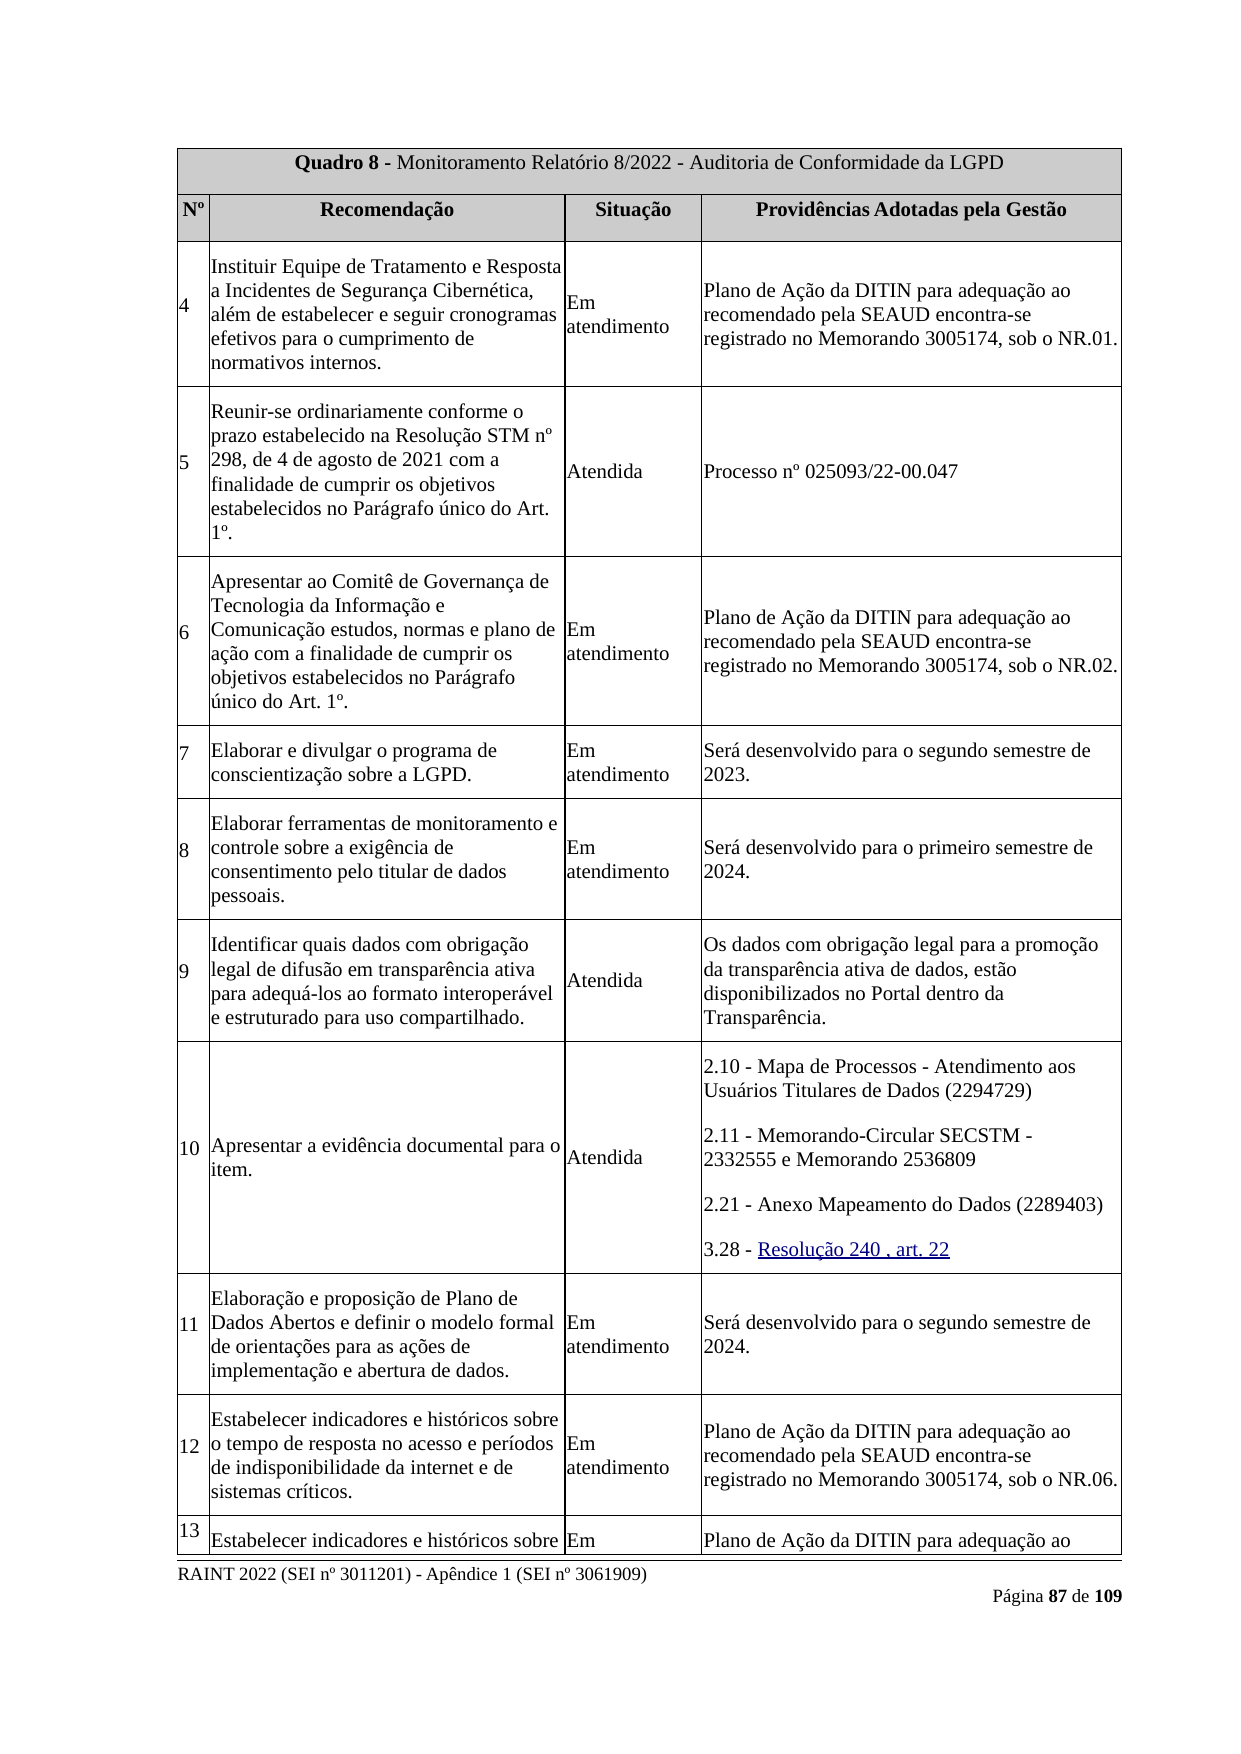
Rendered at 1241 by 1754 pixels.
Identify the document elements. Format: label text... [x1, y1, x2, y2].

table_cell 5 [178, 387, 209, 556]
table_cell 11 [178, 1274, 209, 1394]
table_cell Em atendimento [566, 557, 701, 725]
table_cell Estabelecer indicadores e históricos sobre [210, 1516, 564, 1554]
table_cell 13 [178, 1516, 209, 1554]
table_cell Em [566, 1516, 701, 1554]
table_cell Elaborar ferramentas de monitoramento e controle sobre a exigência de consentimento pelo titular de dados pessoais. [210, 799, 564, 919]
table_cell Será desenvolvido para o segundo semestre de 2023. [702, 726, 1121, 798]
table_cell 9 [178, 920, 209, 1041]
table_cell Recomendação [210, 195, 564, 241]
table_cell Elaboração e proposição de Plano de Dados Abertos e definir o modelo formal de orientações para as ações de implementação e abertura de dados. [210, 1274, 564, 1394]
table_cell 12 [178, 1395, 209, 1515]
table_cell Em atendimento [566, 799, 701, 919]
table_cell Os dados com obrigação legal para a promoção da transparência ativa de dados, estão disponibilizados no Portal dentro da Transparência. [702, 920, 1121, 1041]
table_cell Apresentar ao Comitê de Governança de Tecnologia da Informação e Comunicação estudos, normas e plano de ação com a finalidade de cumprir os objetivos estabelecidos no Parágrafo único do Art. 1º. [210, 557, 564, 725]
table_cell Reunir-se ordinariamente conforme o prazo estabelecido na Resolução STM nº 298, de 4 de agosto de 2021 com a finalidade de cumprir os objetivos estabelecidos no Parágrafo único do Art. 1º. [210, 387, 564, 556]
table_cell Estabelecer indicadores e históricos sobre o tempo de resposta no acesso e períodos de indisponibilidade da internet e de sistemas críticos. [210, 1395, 564, 1515]
table_cell Plano de Ação da DITIN para adequação ao [702, 1516, 1121, 1554]
table_cell Plano de Ação da DITIN para adequação ao recomendado pela SEAUD encontra-se registrado no Memorando 3005174, sob o NR.02. [702, 557, 1121, 725]
table_cell 8 [178, 799, 209, 919]
table_cell Atendida [566, 1042, 701, 1272]
table_cell 10 [178, 1042, 209, 1272]
table_cell Em atendimento [566, 1274, 701, 1394]
table_cell Providências Adotadas pela Gestão [702, 195, 1121, 241]
table_cell 6 [178, 557, 209, 725]
table_cell Em atendimento [566, 726, 701, 798]
table_cell Em atendimento [566, 242, 701, 386]
table_cell Atendida [566, 387, 701, 556]
table_cell Plano de Ação da DITIN para adequação ao recomendado pela SEAUD encontra-se registrado no Memorando 3005174, sob o NR.06. [702, 1395, 1121, 1515]
table_cell Será desenvolvido para o primeiro semestre de 2024. [702, 799, 1121, 919]
table_cell 4 [178, 242, 209, 386]
table_cell Elaborar e divulgar o programa de conscientização sobre a LGPD. [210, 726, 564, 798]
table_cell Plano de Ação da DITIN para adequação ao recomendado pela SEAUD encontra-se registrado no Memorando 3005174, sob o NR.01. [702, 242, 1121, 386]
table_cell 2.10 - Mapa de Processos - Atendimento aos Usuários Titulares de Dados (2294729) 2.11 - Memorando-Circular SECSTM - 2332555 e Memorando 2536809 2.21 - Anexo Mapeamento do Dados (2289403) 3.28 - Resolução 240 , art. 22 [702, 1042, 1121, 1272]
table_cell Identificar quais dados com obrigação legal de difusão em transparência ativa para adequá-los ao formato interoperável e estruturado para uso compartilhado. [210, 920, 564, 1041]
table_cell Situação [566, 195, 701, 241]
table_cell Nº [178, 195, 209, 241]
table_header Quadro 8 - Monitoramento Relatório 8/2022 - Auditoria de Conformidade da LGPD [178, 149, 1121, 194]
table_cell 7 [178, 726, 209, 798]
table_cell Instituir Equipe de Tratamento e Resposta a Incidentes de Segurança Cibernética, além de estabelecer e seguir cronogramas efetivos para o cumprimento de normativos internos. [210, 242, 564, 386]
table_cell Em atendimento [566, 1395, 701, 1515]
table_cell Será desenvolvido para o segundo semestre de 2024. [702, 1274, 1121, 1394]
table_cell Apresentar a evidência documental para o item. [210, 1042, 564, 1272]
table_cell Atendida [566, 920, 701, 1041]
table_cell Processo nº 025093/22-00.047 [702, 387, 1121, 556]
